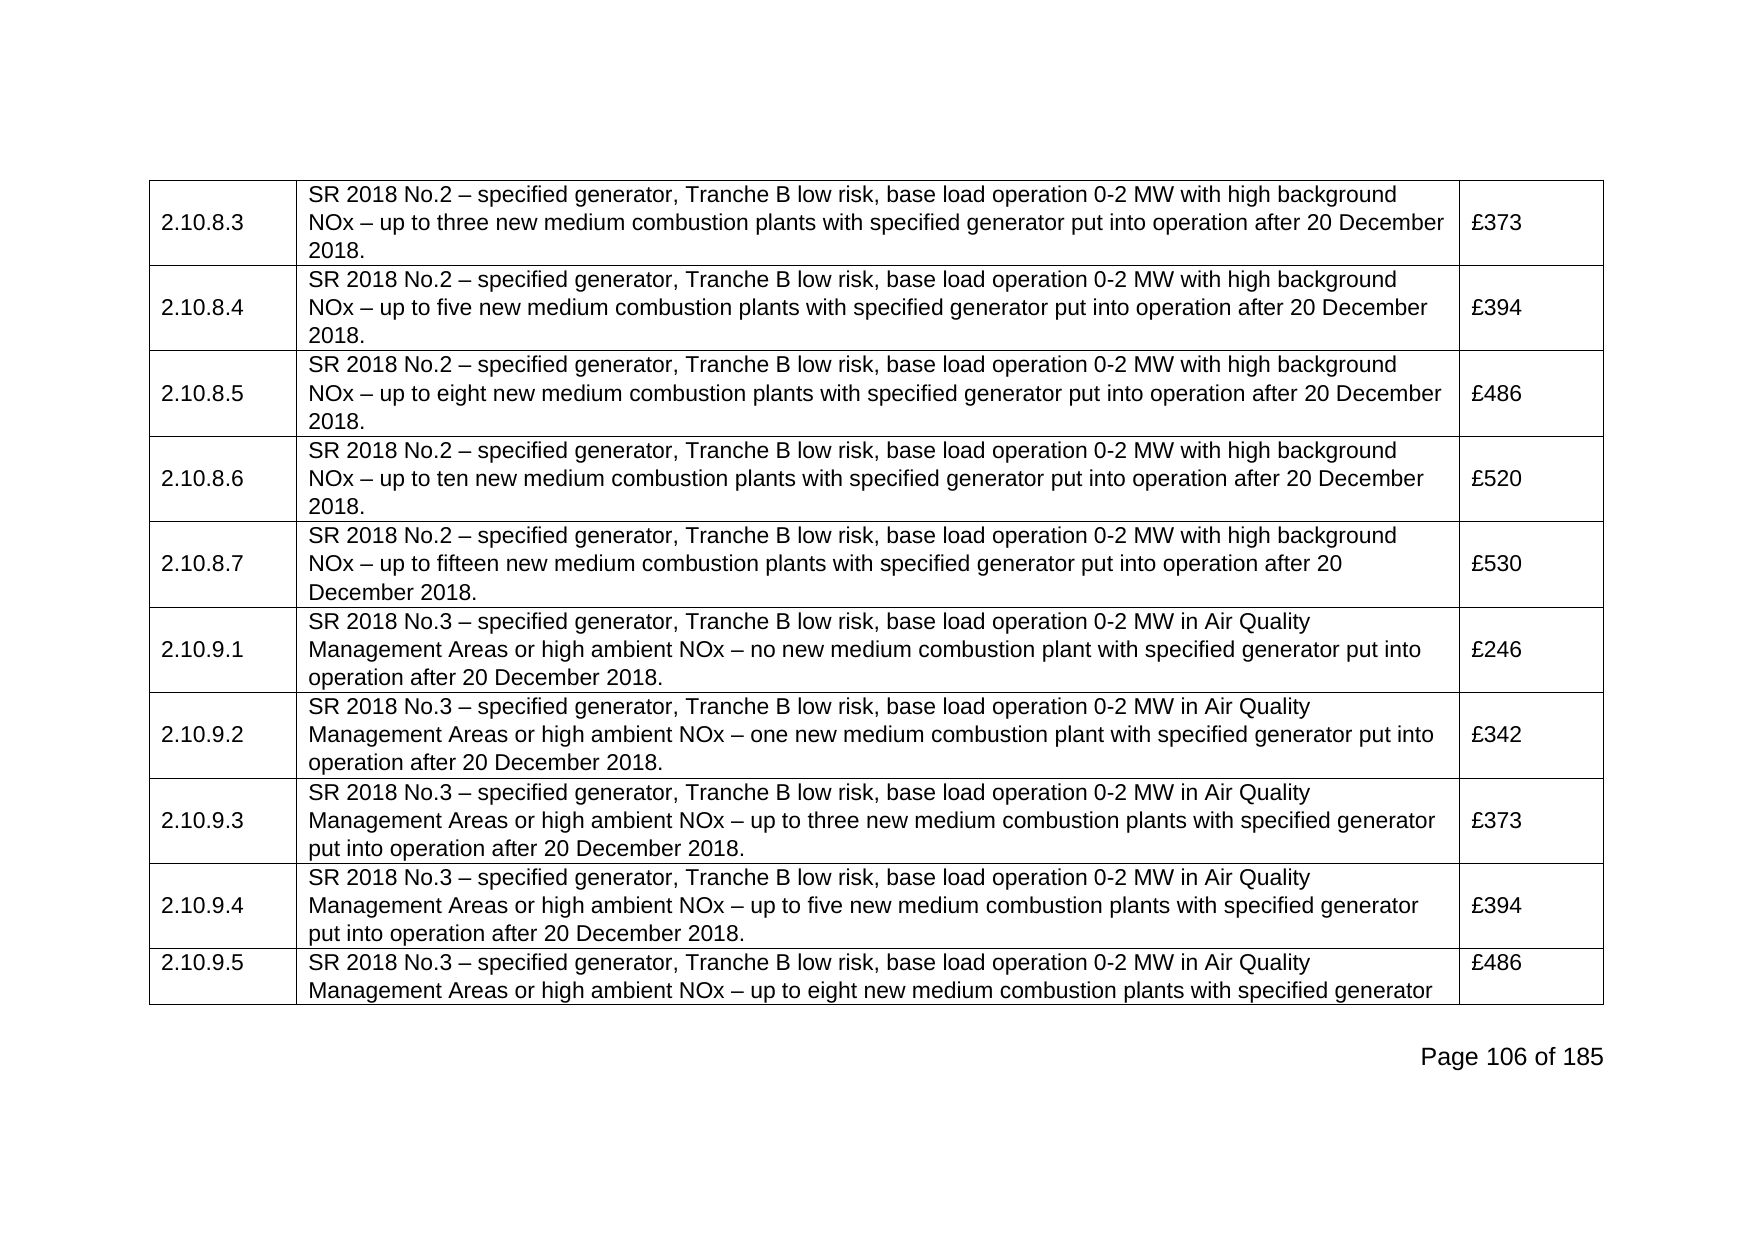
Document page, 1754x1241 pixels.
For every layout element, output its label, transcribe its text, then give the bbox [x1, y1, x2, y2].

table_cell £246 [1460, 608, 1603, 692]
table_cell SR 2018 No.3 – specified generator, Tranche B low risk, base load operation 0-2 MW in Air Quality Management Areas or high ambient NOx – up to eight new medium combustion plants with specified generator [297, 949, 1459, 1004]
table_cell 2.10.8.5 [150, 351, 296, 436]
table_cell 2.10.9.2 [150, 693, 296, 777]
table_cell £394 [1460, 864, 1603, 948]
table_cell £373 [1460, 779, 1603, 863]
table_cell £342 [1460, 693, 1603, 777]
table_cell £486 [1460, 351, 1603, 436]
table_cell 2.10.8.3 [150, 181, 296, 265]
table_cell SR 2018 No.3 – specified generator, Tranche B low risk, base load operation 0-2 MW in Air Quality Management Areas or high ambient NOx – no new medium combustion plant with specified generator put into operation after 20 December 2018. [297, 608, 1459, 692]
table_cell 2.10.9.4 [150, 864, 296, 948]
table_cell SR 2018 No.2 – specified generator, Tranche B low risk, base load operation 0-2 MW with high background NOx – up to fifteen new medium combustion plants with specified generator put into operation after 20 December 2018. [297, 522, 1459, 607]
table_cell SR 2018 No.2 – specified generator, Tranche B low risk, base load operation 0-2 MW with high background NOx – up to ten new medium combustion plants with specified generator put into operation after 20 December 2018. [297, 437, 1459, 521]
table_cell SR 2018 No.3 – specified generator, Tranche B low risk, base load operation 0-2 MW in Air Quality Management Areas or high ambient NOx – up to five new medium combustion plants with specified generator put into operation after 20 December 2018. [297, 864, 1459, 948]
table_cell SR 2018 No.2 – specified generator, Tranche B low risk, base load operation 0-2 MW with high background NOx – up to five new medium combustion plants with specified generator put into operation after 20 December 2018. [297, 266, 1459, 350]
table_cell SR 2018 No.2 – specified generator, Tranche B low risk, base load operation 0-2 MW with high background NOx – up to three new medium combustion plants with specified generator put into operation after 20 December 2018. [297, 181, 1459, 265]
table_cell £520 [1460, 437, 1603, 521]
table_cell £486 [1460, 949, 1603, 1004]
table_cell SR 2018 No.2 – specified generator, Tranche B low risk, base load operation 0-2 MW with high background NOx – up to eight new medium combustion plants with specified generator put into operation after 20 December 2018. [297, 351, 1459, 436]
table_cell 2.10.8.4 [150, 266, 296, 350]
table_cell 2.10.9.1 [150, 608, 296, 692]
table_cell 2.10.9.3 [150, 779, 296, 863]
table_cell SR 2018 No.3 – specified generator, Tranche B low risk, base load operation 0-2 MW in Air Quality Management Areas or high ambient NOx – one new medium combustion plant with specified generator put into operation after 20 December 2018. [297, 693, 1459, 777]
table_cell £373 [1460, 181, 1603, 265]
table_cell 2.10.9.5 [150, 949, 296, 1004]
table_cell 2.10.8.6 [150, 437, 296, 521]
table_cell 2.10.8.7 [150, 522, 296, 607]
table_cell £394 [1460, 266, 1603, 350]
table_cell SR 2018 No.3 – specified generator, Tranche B low risk, base load operation 0-2 MW in Air Quality Management Areas or high ambient NOx – up to three new medium combustion plants with specified generator put into operation after 20 December 2018. [297, 779, 1459, 863]
table_cell £530 [1460, 522, 1603, 607]
